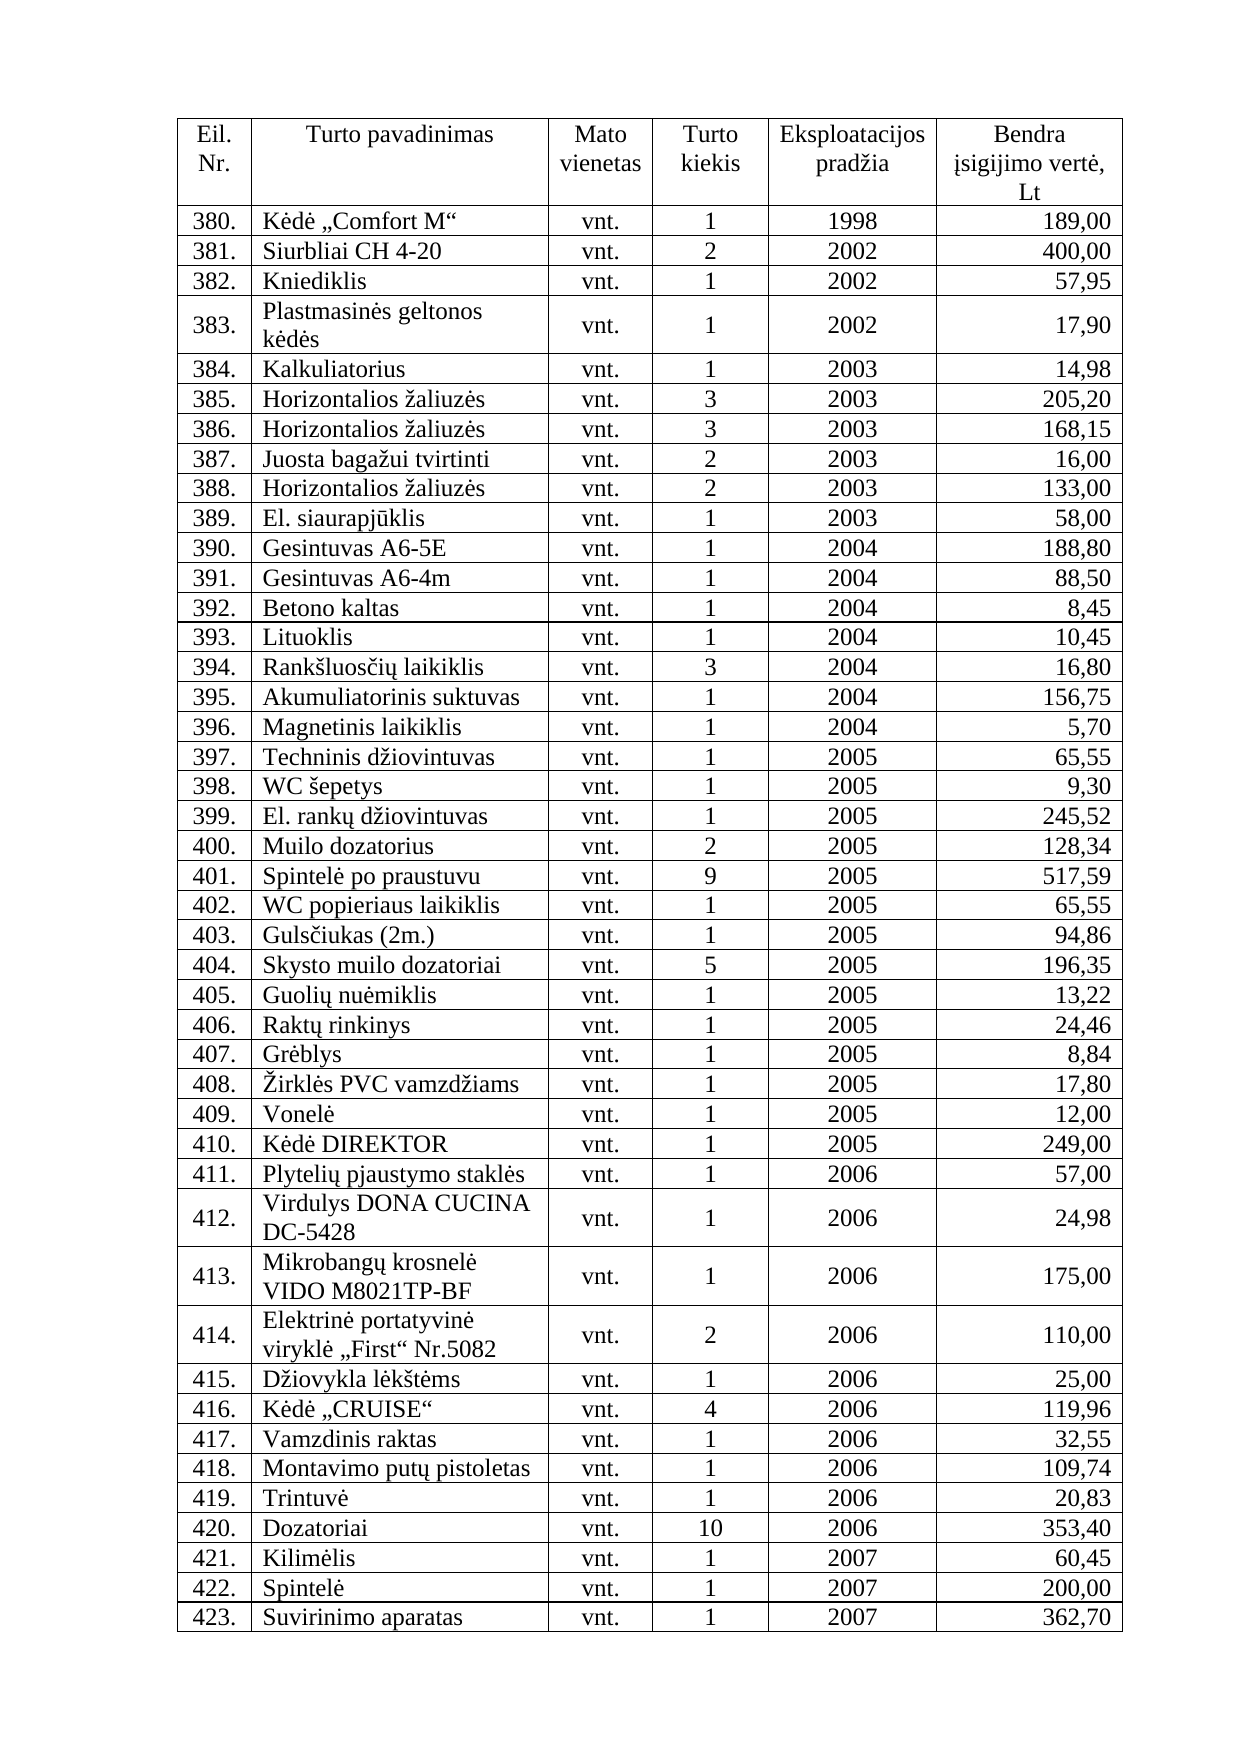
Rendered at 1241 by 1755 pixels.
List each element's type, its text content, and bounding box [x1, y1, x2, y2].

table_cell 2 [653, 1306, 768, 1363]
table_cell Montavimo putų pistoletas [252, 1454, 548, 1482]
table_cell 9,30 [937, 771, 1122, 800]
table_cell 410. [178, 1129, 251, 1158]
table_cell vnt. [549, 1573, 652, 1601]
table_cell 1 [653, 771, 768, 800]
table_cell vnt. [549, 354, 652, 383]
table_cell Spintelė po praustuvu [252, 861, 548, 889]
table_cell Kalkuliatorius [252, 354, 548, 383]
table_cell 25,00 [937, 1364, 1122, 1393]
table_cell 1 [653, 712, 768, 741]
table_cell Siurbliai CH 4-20 [252, 236, 548, 265]
table_cell 2007 [769, 1543, 936, 1572]
table_header Bendra įsigijimo vertė, Lt [937, 119, 1122, 205]
table_cell Virdulys DONA CUCINA DC-5428 [252, 1189, 548, 1246]
table_cell Guolių nuėmiklis [252, 980, 548, 1009]
table_cell 188,80 [937, 533, 1122, 562]
table_cell 399. [178, 801, 251, 830]
table_cell vnt. [549, 384, 652, 413]
table_cell vnt. [549, 623, 652, 651]
table_cell 2003 [769, 474, 936, 502]
table_cell 2007 [769, 1573, 936, 1601]
table_cell Raktų rinkinys [252, 1010, 548, 1038]
table_cell 2005 [769, 831, 936, 860]
table_header Eil. Nr. [178, 119, 251, 205]
table_cell vnt. [549, 712, 652, 741]
table_cell 13,22 [937, 980, 1122, 1009]
table_cell Gesintuvas A6-4m [252, 563, 548, 592]
table_cell 5,70 [937, 712, 1122, 741]
table_cell vnt. [549, 980, 652, 1009]
table_cell 2004 [769, 652, 936, 681]
table_cell Gesintuvas A6-5E [252, 533, 548, 562]
table_cell 2003 [769, 384, 936, 413]
table_cell Suvirinimo aparatas [252, 1603, 548, 1631]
table_cell 2003 [769, 414, 936, 443]
table_cell 409. [178, 1099, 251, 1128]
table_cell vnt. [549, 236, 652, 265]
table_cell 12,00 [937, 1099, 1122, 1128]
table_cell 406. [178, 1010, 251, 1038]
table_cell 10,45 [937, 623, 1122, 651]
table_cell 2003 [769, 444, 936, 472]
table_cell 1 [653, 593, 768, 621]
table_cell 417. [178, 1424, 251, 1452]
table_cell 1 [653, 1454, 768, 1482]
table_cell vnt. [549, 1069, 652, 1098]
table_cell 416. [178, 1394, 251, 1423]
table_cell Muilo dozatorius [252, 831, 548, 860]
table_cell vnt. [549, 1424, 652, 1452]
table_cell 423. [178, 1603, 251, 1631]
table_cell 2004 [769, 593, 936, 621]
table_cell 2005 [769, 950, 936, 979]
table_cell Rankšluosčių laikiklis [252, 652, 548, 681]
table_cell 390. [178, 533, 251, 562]
table_cell 119,96 [937, 1394, 1122, 1423]
table_cell 133,00 [937, 474, 1122, 502]
table_cell Plastmasinės geltonos kėdės [252, 296, 548, 353]
table_cell vnt. [549, 1099, 652, 1128]
table_cell 2006 [769, 1424, 936, 1452]
table_cell 404. [178, 950, 251, 979]
table_cell 2004 [769, 533, 936, 562]
table_cell vnt. [549, 1040, 652, 1068]
table_cell 2005 [769, 1099, 936, 1128]
table_cell 388. [178, 474, 251, 502]
table_cell vnt. [549, 444, 652, 472]
table_cell 1 [653, 206, 768, 235]
table_header Eksploatacijos pradžia [769, 119, 936, 205]
table_cell 175,00 [937, 1247, 1122, 1304]
table_cell 249,00 [937, 1129, 1122, 1158]
table_cell 109,74 [937, 1454, 1122, 1482]
table_cell 57,95 [937, 266, 1122, 295]
table_cell 17,80 [937, 1069, 1122, 1098]
table_cell vnt. [549, 950, 652, 979]
table_cell Kėdė „Comfort M“ [252, 206, 548, 235]
table_cell 2002 [769, 266, 936, 295]
table_cell 16,80 [937, 652, 1122, 681]
table_cell 2 [653, 444, 768, 472]
table_cell 421. [178, 1543, 251, 1572]
table_cell 405. [178, 980, 251, 1009]
table_cell 386. [178, 414, 251, 443]
table_cell 2004 [769, 712, 936, 741]
table_cell 1 [653, 980, 768, 1009]
table_cell 2005 [769, 1069, 936, 1098]
table_cell 2006 [769, 1513, 936, 1542]
table_cell 1 [653, 1603, 768, 1631]
table_cell 2005 [769, 771, 936, 800]
table_cell 384. [178, 354, 251, 383]
table_cell Elektrinė portatyvinė viryklė „First“ Nr.5082 [252, 1306, 548, 1363]
table_cell 1 [653, 354, 768, 383]
table_cell Dozatoriai [252, 1513, 548, 1542]
table_cell 65,55 [937, 742, 1122, 770]
table_cell vnt. [549, 474, 652, 502]
table_cell Kniediklis [252, 266, 548, 295]
table_cell 16,00 [937, 444, 1122, 472]
table_cell 3 [653, 652, 768, 681]
table_cell 2 [653, 831, 768, 860]
table_cell vnt. [549, 206, 652, 235]
table_cell 200,00 [937, 1573, 1122, 1601]
table_cell 196,35 [937, 950, 1122, 979]
table_cell 1 [653, 1573, 768, 1601]
table_cell 1 [653, 1159, 768, 1187]
table_cell Kėdė „CRUISE“ [252, 1394, 548, 1423]
table_cell 415. [178, 1364, 251, 1393]
table_cell 2007 [769, 1603, 936, 1631]
table_cell 2006 [769, 1306, 936, 1363]
table_cell 88,50 [937, 563, 1122, 592]
table_cell 1 [653, 1189, 768, 1246]
table_cell 245,52 [937, 801, 1122, 830]
table_cell 2004 [769, 682, 936, 711]
table_cell vnt. [549, 742, 652, 770]
table_cell 1 [653, 563, 768, 592]
table_cell 2006 [769, 1454, 936, 1482]
table_cell Magnetinis laikiklis [252, 712, 548, 741]
table_cell vnt. [549, 891, 652, 919]
table_cell 400. [178, 831, 251, 860]
table_cell Horizontalios žaliuzės [252, 414, 548, 443]
table_cell 1 [653, 1247, 768, 1304]
table_cell 412. [178, 1189, 251, 1246]
table_cell 1 [653, 1543, 768, 1572]
table_cell 422. [178, 1573, 251, 1601]
table_cell 1 [653, 1424, 768, 1452]
table_cell 58,00 [937, 503, 1122, 532]
table_cell Kilimėlis [252, 1543, 548, 1572]
table_cell 60,45 [937, 1543, 1122, 1572]
table_cell vnt. [549, 1543, 652, 1572]
table_cell 128,34 [937, 831, 1122, 860]
table_cell vnt. [549, 1513, 652, 1542]
table_cell 383. [178, 296, 251, 353]
table_cell 403. [178, 920, 251, 949]
table_cell 2005 [769, 1040, 936, 1068]
table_cell vnt. [549, 652, 652, 681]
table_cell 2005 [769, 891, 936, 919]
table_cell 353,40 [937, 1513, 1122, 1542]
table_cell Džiovykla lėkštėms [252, 1364, 548, 1393]
table_cell 156,75 [937, 682, 1122, 711]
table_cell 205,20 [937, 384, 1122, 413]
table_cell 2006 [769, 1189, 936, 1246]
table_cell vnt. [549, 1010, 652, 1038]
table_cell 24,98 [937, 1189, 1122, 1246]
table_cell WC šepetys [252, 771, 548, 800]
table_cell 1 [653, 1040, 768, 1068]
table_cell 395. [178, 682, 251, 711]
table_cell 2006 [769, 1159, 936, 1187]
table_cell vnt. [549, 533, 652, 562]
table_cell 1 [653, 266, 768, 295]
table_cell vnt. [549, 861, 652, 889]
table_cell 389. [178, 503, 251, 532]
table_cell 387. [178, 444, 251, 472]
table_cell 1 [653, 623, 768, 651]
table_cell 2006 [769, 1364, 936, 1393]
table_cell Vamzdinis raktas [252, 1424, 548, 1452]
table_cell 2006 [769, 1394, 936, 1423]
table_cell 400,00 [937, 236, 1122, 265]
table_cell 57,00 [937, 1159, 1122, 1187]
table_cell vnt. [549, 1603, 652, 1631]
table_cell 110,00 [937, 1306, 1122, 1363]
table_cell vnt. [549, 296, 652, 353]
table_cell vnt. [549, 1306, 652, 1363]
table_cell vnt. [549, 503, 652, 532]
table_cell Techninis džiovintuvas [252, 742, 548, 770]
table_cell vnt. [549, 1247, 652, 1304]
table_cell Plytelių pjaustymo staklės [252, 1159, 548, 1187]
table_cell 10 [653, 1513, 768, 1542]
table_cell vnt. [549, 563, 652, 592]
table_cell Žirklės PVC vamzdžiams [252, 1069, 548, 1098]
table_cell 1998 [769, 206, 936, 235]
table_cell vnt. [549, 801, 652, 830]
table_cell 2006 [769, 1247, 936, 1304]
table_cell Horizontalios žaliuzės [252, 384, 548, 413]
table_cell Akumuliatorinis suktuvas [252, 682, 548, 711]
table_cell 94,86 [937, 920, 1122, 949]
table_cell Mikrobangų krosnelė VIDO M8021TP-BF [252, 1247, 548, 1304]
table_cell 381. [178, 236, 251, 265]
table_cell 3 [653, 384, 768, 413]
table_cell 411. [178, 1159, 251, 1187]
table_cell Juosta bagažui tvirtinti [252, 444, 548, 472]
table_cell 413. [178, 1247, 251, 1304]
table_cell 2005 [769, 742, 936, 770]
table_cell 380. [178, 206, 251, 235]
table_cell vnt. [549, 1483, 652, 1512]
table_cell 1 [653, 1483, 768, 1512]
table_cell 1 [653, 801, 768, 830]
table_cell 2003 [769, 354, 936, 383]
table_cell 401. [178, 861, 251, 889]
table_cell vnt. [549, 1454, 652, 1482]
table_cell 2004 [769, 623, 936, 651]
table_cell 396. [178, 712, 251, 741]
table_cell Trintuvė [252, 1483, 548, 1512]
table_cell vnt. [549, 1394, 652, 1423]
table_cell 362,70 [937, 1603, 1122, 1631]
table_cell 1 [653, 742, 768, 770]
table_header Turto kiekis [653, 119, 768, 205]
table_cell 1 [653, 1099, 768, 1128]
table_cell 402. [178, 891, 251, 919]
table_cell 17,90 [937, 296, 1122, 353]
table_cell vnt. [549, 771, 652, 800]
table_cell vnt. [549, 266, 652, 295]
table_cell Lituoklis [252, 623, 548, 651]
table_cell 391. [178, 563, 251, 592]
table_cell 1 [653, 920, 768, 949]
table_cell 2005 [769, 1010, 936, 1038]
table_cell 65,55 [937, 891, 1122, 919]
table_header Mato vienetas [549, 119, 652, 205]
table_cell 32,55 [937, 1424, 1122, 1452]
table_cell WC popieriaus laikiklis [252, 891, 548, 919]
table_cell 393. [178, 623, 251, 651]
table_cell Betono kaltas [252, 593, 548, 621]
table_cell Grėblys [252, 1040, 548, 1068]
table_cell 1 [653, 503, 768, 532]
table_cell El. rankų džiovintuvas [252, 801, 548, 830]
table_cell 2003 [769, 503, 936, 532]
table_cell 418. [178, 1454, 251, 1482]
table_cell 4 [653, 1394, 768, 1423]
table_cell 1 [653, 1129, 768, 1158]
table_cell 392. [178, 593, 251, 621]
table_cell 20,83 [937, 1483, 1122, 1512]
table_cell vnt. [549, 1189, 652, 1246]
table_cell 385. [178, 384, 251, 413]
table_cell vnt. [549, 920, 652, 949]
table_cell 2005 [769, 801, 936, 830]
table_cell vnt. [549, 593, 652, 621]
table_cell Vonelė [252, 1099, 548, 1128]
table_cell 2005 [769, 1129, 936, 1158]
table_cell 2002 [769, 296, 936, 353]
table_cell 407. [178, 1040, 251, 1068]
table_cell 394. [178, 652, 251, 681]
table_cell 1 [653, 682, 768, 711]
table_cell vnt. [549, 1364, 652, 1393]
table_cell 414. [178, 1306, 251, 1363]
table_cell 9 [653, 861, 768, 889]
table_cell Horizontalios žaliuzės [252, 474, 548, 502]
table_cell 420. [178, 1513, 251, 1542]
table_cell 1 [653, 533, 768, 562]
table_cell 8,45 [937, 593, 1122, 621]
table_cell 2005 [769, 920, 936, 949]
table_cell 397. [178, 742, 251, 770]
table_cell 2002 [769, 236, 936, 265]
table_cell 1 [653, 1010, 768, 1038]
table_cell vnt. [549, 1159, 652, 1187]
table_cell vnt. [549, 1129, 652, 1158]
table_cell 24,46 [937, 1010, 1122, 1038]
table_cell 2006 [769, 1483, 936, 1512]
table_cell 14,98 [937, 354, 1122, 383]
table_cell 2005 [769, 980, 936, 1009]
table_cell vnt. [549, 414, 652, 443]
table_cell 419. [178, 1483, 251, 1512]
table_cell El. siaurapjūklis [252, 503, 548, 532]
table_cell Kėdė DIREKTOR [252, 1129, 548, 1158]
table_cell vnt. [549, 831, 652, 860]
table_cell 1 [653, 1364, 768, 1393]
table_cell 2004 [769, 563, 936, 592]
table_cell vnt. [549, 682, 652, 711]
table_cell 168,15 [937, 414, 1122, 443]
table_cell 1 [653, 296, 768, 353]
table_header Turto pavadinimas [252, 119, 548, 205]
table_cell 3 [653, 414, 768, 443]
table_cell Spintelė [252, 1573, 548, 1601]
table_cell 1 [653, 891, 768, 919]
table_cell 398. [178, 771, 251, 800]
table_cell 517,59 [937, 861, 1122, 889]
table_cell 382. [178, 266, 251, 295]
table_cell Gulsčiukas (2m.) [252, 920, 548, 949]
table_cell 2 [653, 236, 768, 265]
table_cell 2005 [769, 861, 936, 889]
table_cell 2 [653, 474, 768, 502]
table_cell 5 [653, 950, 768, 979]
table_cell 189,00 [937, 206, 1122, 235]
table_cell 408. [178, 1069, 251, 1098]
table_cell Skysto muilo dozatoriai [252, 950, 548, 979]
table_cell 1 [653, 1069, 768, 1098]
table_cell 8,84 [937, 1040, 1122, 1068]
